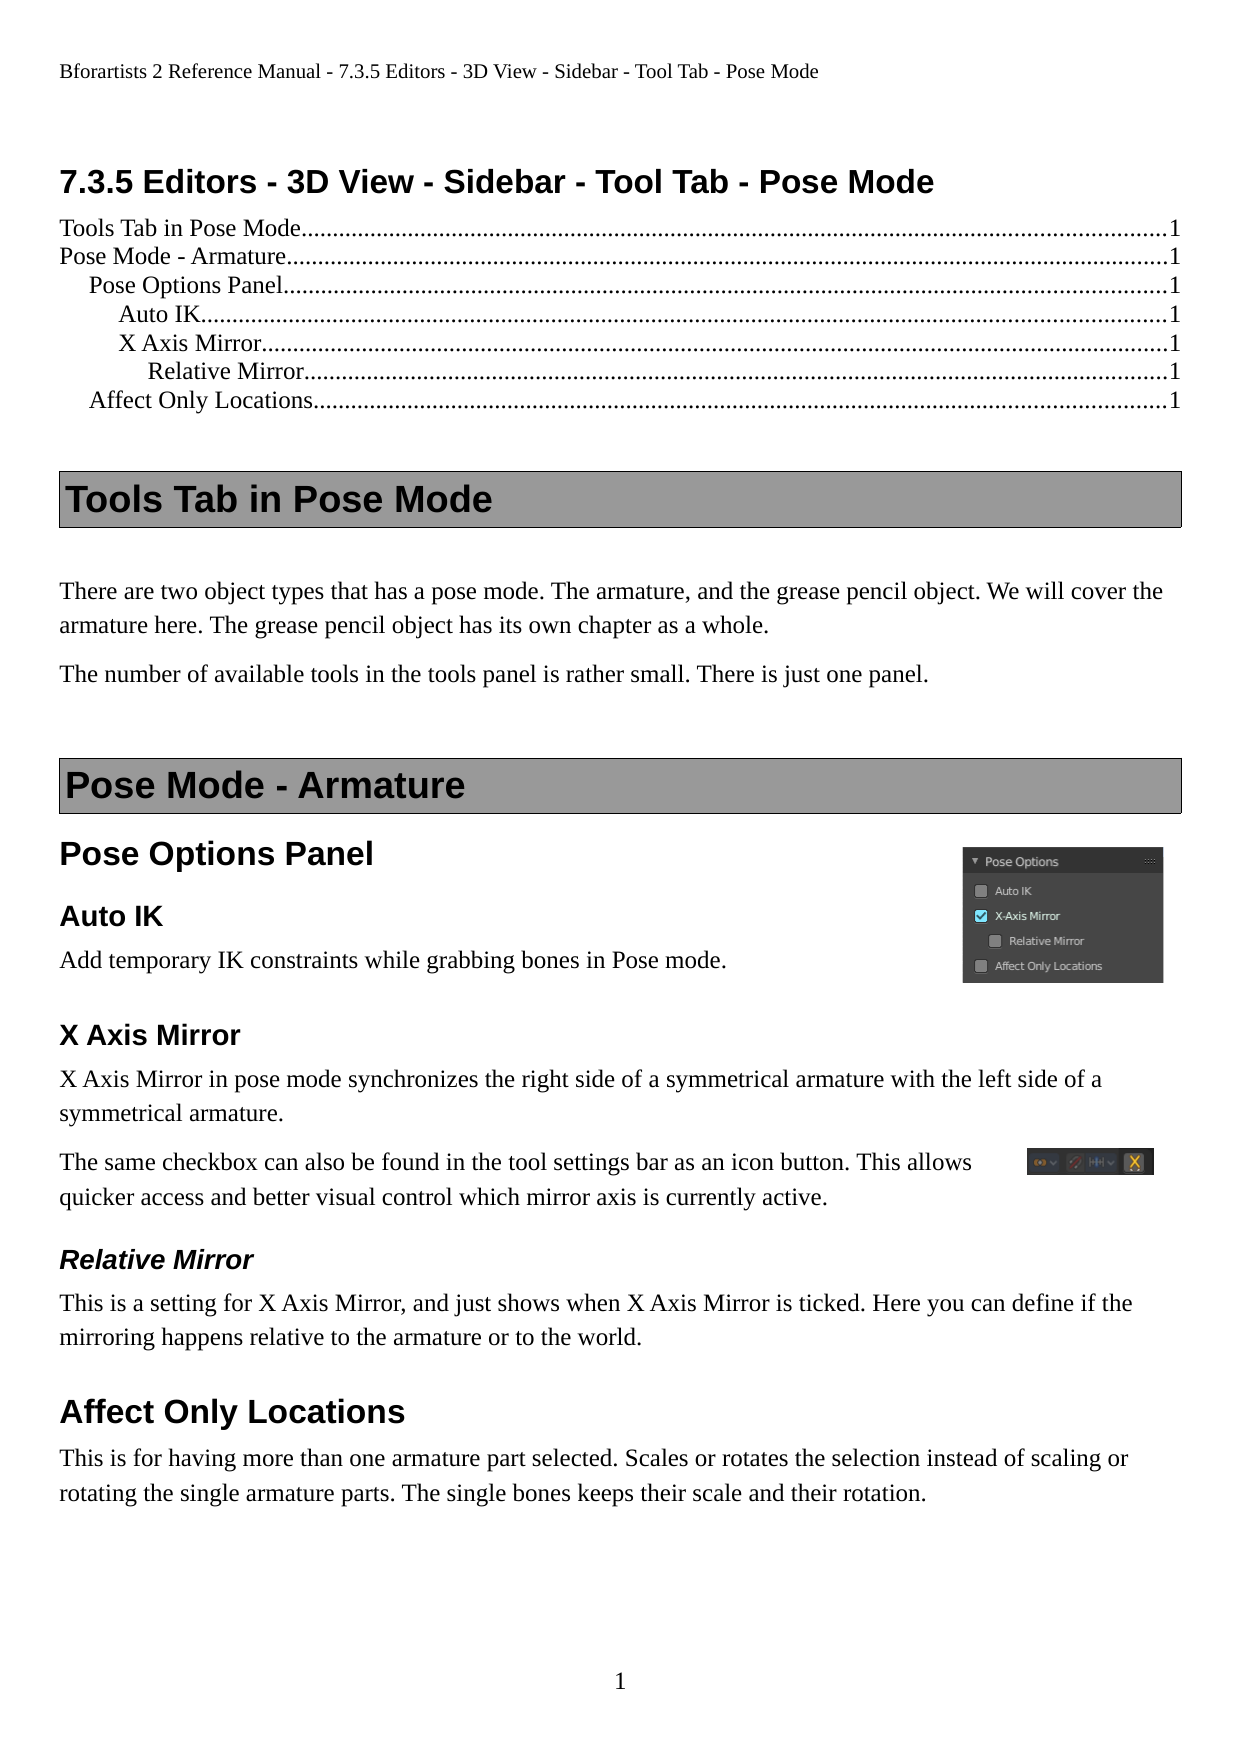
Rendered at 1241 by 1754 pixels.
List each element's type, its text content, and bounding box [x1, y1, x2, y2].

subtitle Pose Options Panel [59, 833, 1181, 872]
table_header Pose Mode - Armature [60, 759, 1181, 813]
text X Axis Mirror 1 [118, 328, 1181, 356]
subtitle X Axis Mirror [59, 1018, 1181, 1051]
text X Axis Mirror in pose mode synchronizes the right side of a symmetrical armature with the left side of a symmetrical armature. [59, 1064, 1181, 1127]
subtitle Affect Only Locations [59, 1392, 1181, 1431]
subtitle Relative Mirror [59, 1243, 1181, 1275]
subtitle 7.3.5 Editors - 3D View - Sidebar - Tool Tab - Pose Mode [59, 162, 1181, 200]
text Tools Tab in Pose Mode 1 [59, 213, 1181, 241]
text This is for having more than one armature part selected. Scales or rotates the selection instead of scaling or rotating the single armature parts. The single bones keeps their scale and their rotation. [59, 1443, 1181, 1507]
text This is a setting for X Axis Mirror, and just shows when X Axis Mirror is ticked. Here you can define if the mirroring happens relative to the armature or to the world. [59, 1288, 1181, 1351]
text Affect Only Locations 1 [88, 385, 1181, 414]
text Relative Mirror 1 [147, 356, 1181, 385]
subtitle [1164, 899, 1181, 933]
text Add temporary IK constraints while grabbing bones in Pose mode. [59, 946, 962, 974]
text Auto IK 1 [118, 299, 1181, 328]
text There are two object types that has a pose mode. The armature, and the grease pencil object. We will cover the armature here. The grease pencil object has its own chapter as a whole. [59, 576, 1181, 639]
text Pose Mode - Armature 1 [59, 241, 1181, 270]
text The number of available tools in the tools panel is rather small. There is just one panel. [59, 659, 1181, 688]
text Pose Options Panel 1 [88, 270, 1181, 299]
picture [962, 847, 1164, 983]
picture [1027, 1148, 1154, 1175]
table_header Tools Tab in Pose Mode [60, 472, 1181, 527]
subtitle Auto IK [59, 899, 962, 933]
text The same checkbox can also be found in the tool settings bar as an icon button. This allows quicker access and better visual control which mirror axis is currently active. [59, 1147, 1181, 1211]
